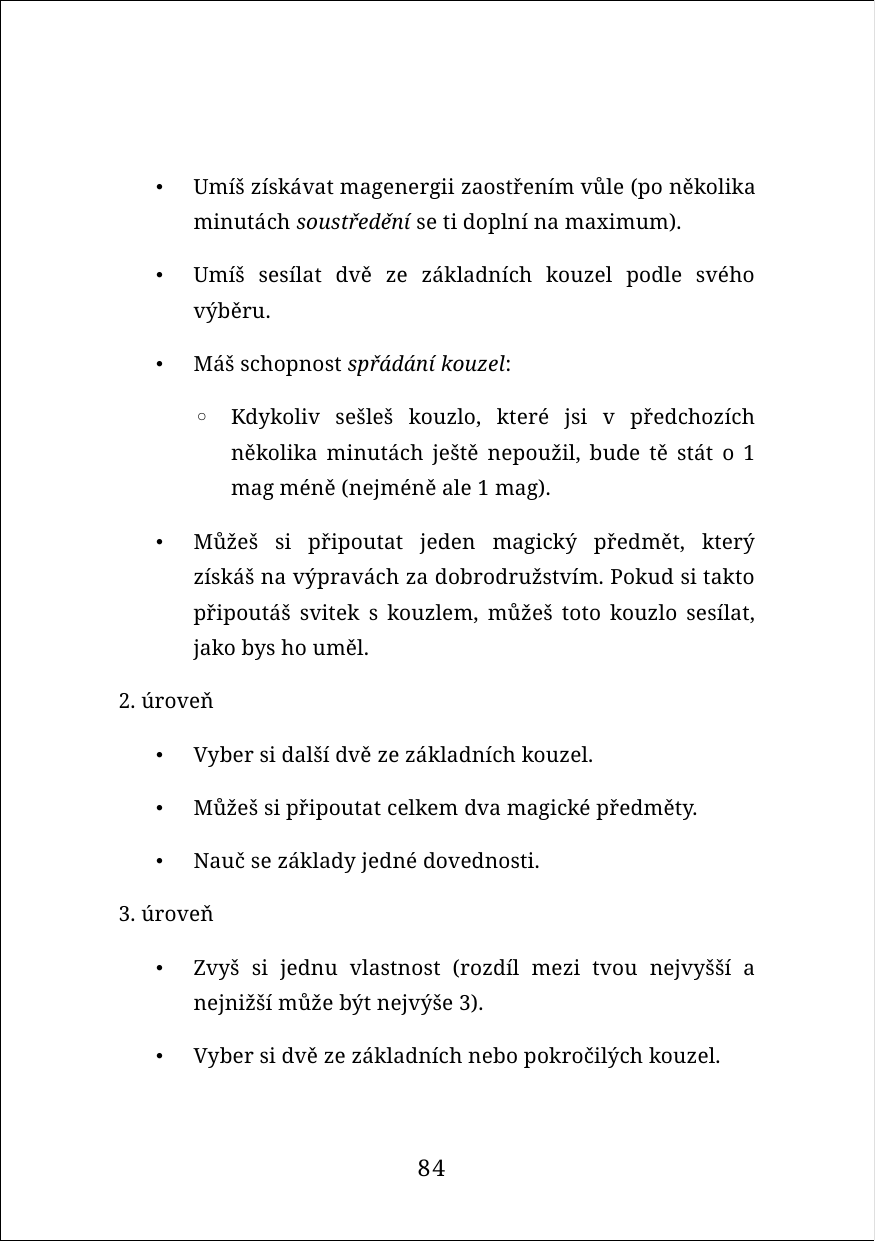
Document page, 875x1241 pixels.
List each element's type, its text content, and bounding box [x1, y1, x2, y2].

text 2. úroveň [118, 687, 756, 715]
list Vyber si další dvě ze základních kouzel. [156, 740, 756, 768]
text 3. úroveň [118, 899, 756, 928]
list Kdykoliv sešleš kouzlo, které jsi v předchozích několika minutách ještě nepoužil, bude tě stát o 1 mag méně (nejméně ale 1 mag). [193, 402, 756, 502]
list Umíš získávat magenergii zaostřením vůle (po několika minutách soustředění se ti doplní na maximum). [156, 172, 756, 236]
list Můžeš si připoutat jeden magický předmět, který získáš na výpravách za dobrodružstvím. Pokud si takto připoutáš svitek s kouzlem, můžeš toto kouzlo sesílat, jako bys ho uměl. [156, 527, 756, 662]
list Umíš sesílat dvě ze základních kouzel podle svého výběru. [156, 261, 756, 324]
list Zvyš si jednu vlastnost (rozdíl mezi tvou nejvyšší a nejnižší může být nejvýše 3). [156, 953, 756, 1017]
list Máš schopnost spřádání kouzel: [156, 349, 756, 378]
list Nauč se základy jedné dovednosti. [156, 846, 756, 875]
list Můžeš si připoutat celkem dva magické předměty. [156, 793, 756, 821]
list Vyber si dvě ze základních nebo pokročilých kouzel. [156, 1041, 756, 1070]
